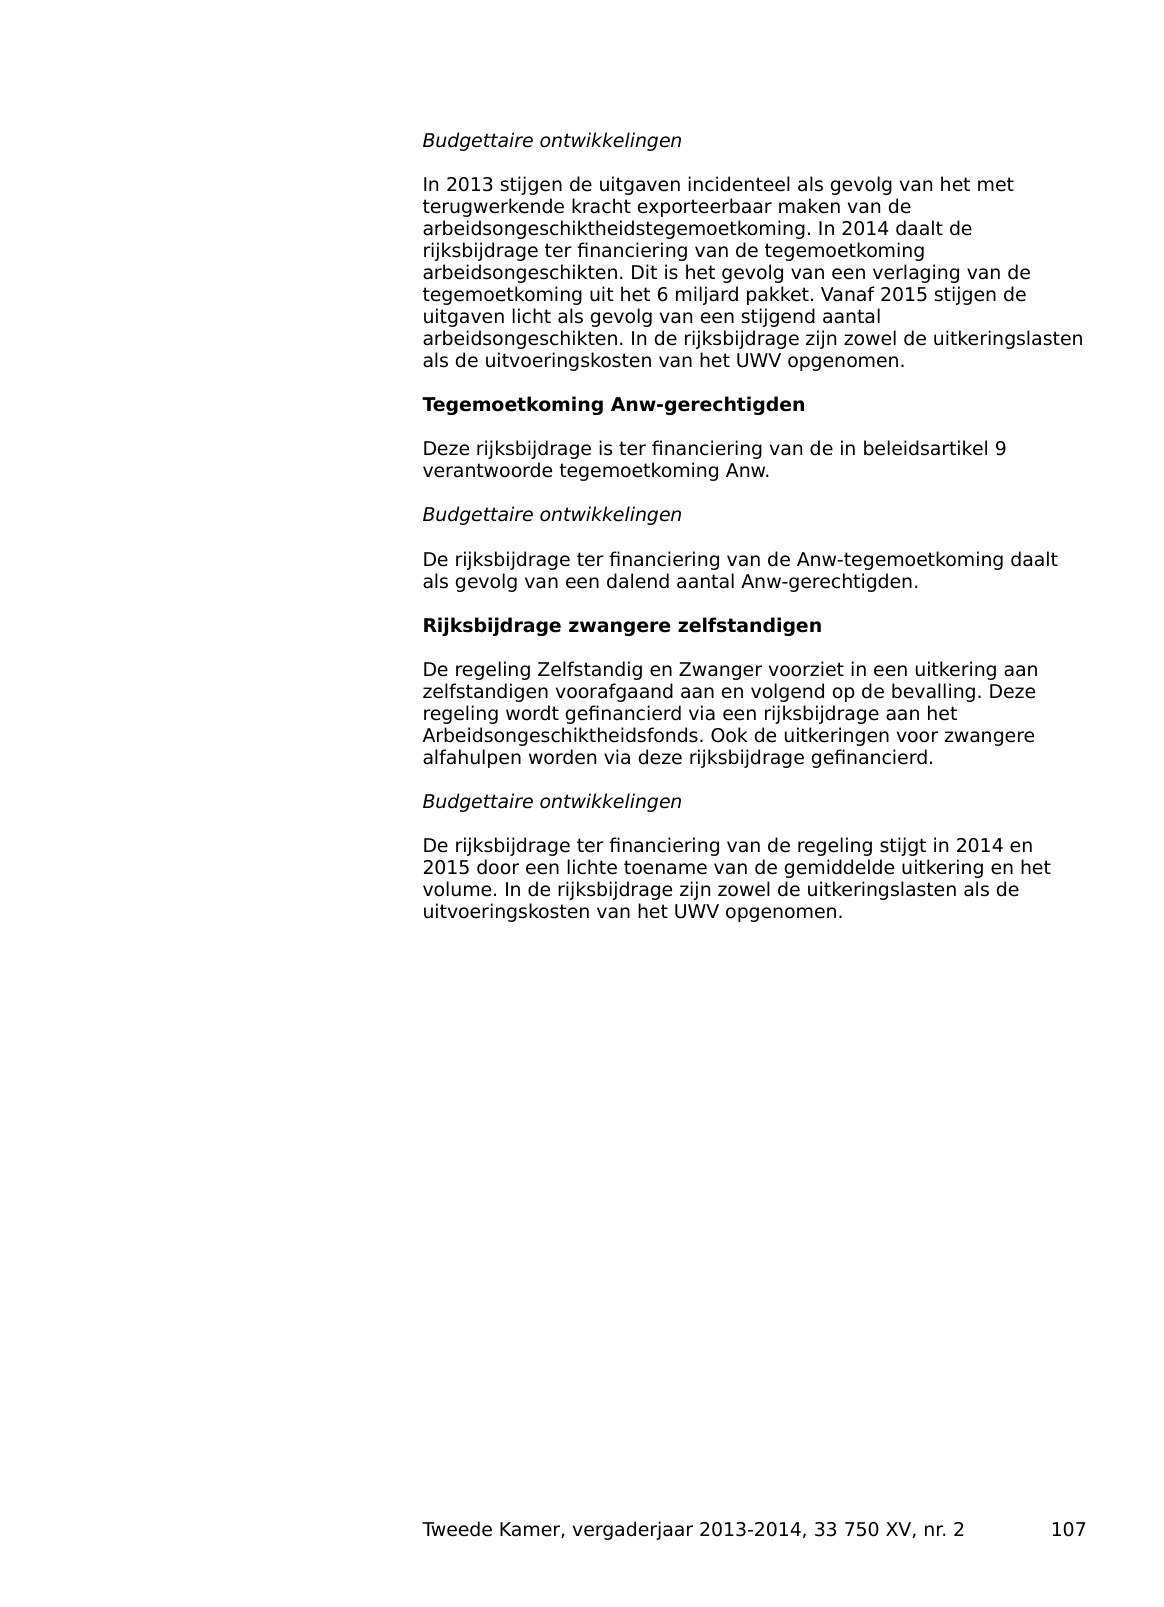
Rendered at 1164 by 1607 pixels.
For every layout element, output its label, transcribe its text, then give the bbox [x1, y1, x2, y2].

text In 2013 stijgen de uitgaven incidenteel als gevolg van het met terugwerkende kracht exporteerbaar maken van de arbeidsongeschiktheidstegemoetkoming. In 2014 daalt de rijksbijdrage ter financiering van de tegemoetkoming arbeidsongeschikten. Dit is het gevolg van een verlaging van de tegemoetkoming uit het 6 miljard pakket. Vanaf 2015 stijgen de uitgaven licht als gevolg van een stijgend aantal arbeidsongeschikten. In de rijksbijdrage zijn zowel de uitkeringslasten als de uitvoeringskosten van het UWV opgenomen. [422, 174, 1087, 372]
subtitle Budgettaire ontwikkelingen [422, 791, 1087, 813]
text Deze rijksbijdrage is ter financiering van de in beleidsartikel 9 verantwoorde tegemoetkoming Anw. [422, 438, 1087, 482]
text De rijksbijdrage ter financiering van de Anw-tegemoetkoming daalt als gevolg van een dalend aantal Anw-gerechtigden. [422, 548, 1087, 592]
text De rijksbijdrage ter financiering van de regeling stijgt in 2014 en 2015 door een lichte toename van de gemiddelde uitkering en het volume. In de rijksbijdrage zijn zowel de uitkeringslasten als de uitvoeringskosten van het UWV opgenomen. [422, 835, 1087, 923]
subtitle Budgettaire ontwikkelingen [422, 504, 1087, 526]
text De regeling Zelfstandig en Zwanger voorziet in een uitkering aan zelfstandigen voorafgaand aan en volgend op de bevalling. Deze regeling wordt gefinancierd via een rijksbijdrage aan het Arbeidsongeschiktheidsfonds. Ook de uitkeringen voor zwangere alfahulpen worden via deze rijksbijdrage gefinancierd. [422, 659, 1087, 769]
subtitle Rijksbijdrage zwangere zelfstandigen [422, 615, 1087, 637]
subtitle Tegemoetkoming Anw-gerechtigden [422, 394, 1087, 416]
subtitle Budgettaire ontwikkelingen [422, 130, 1087, 152]
